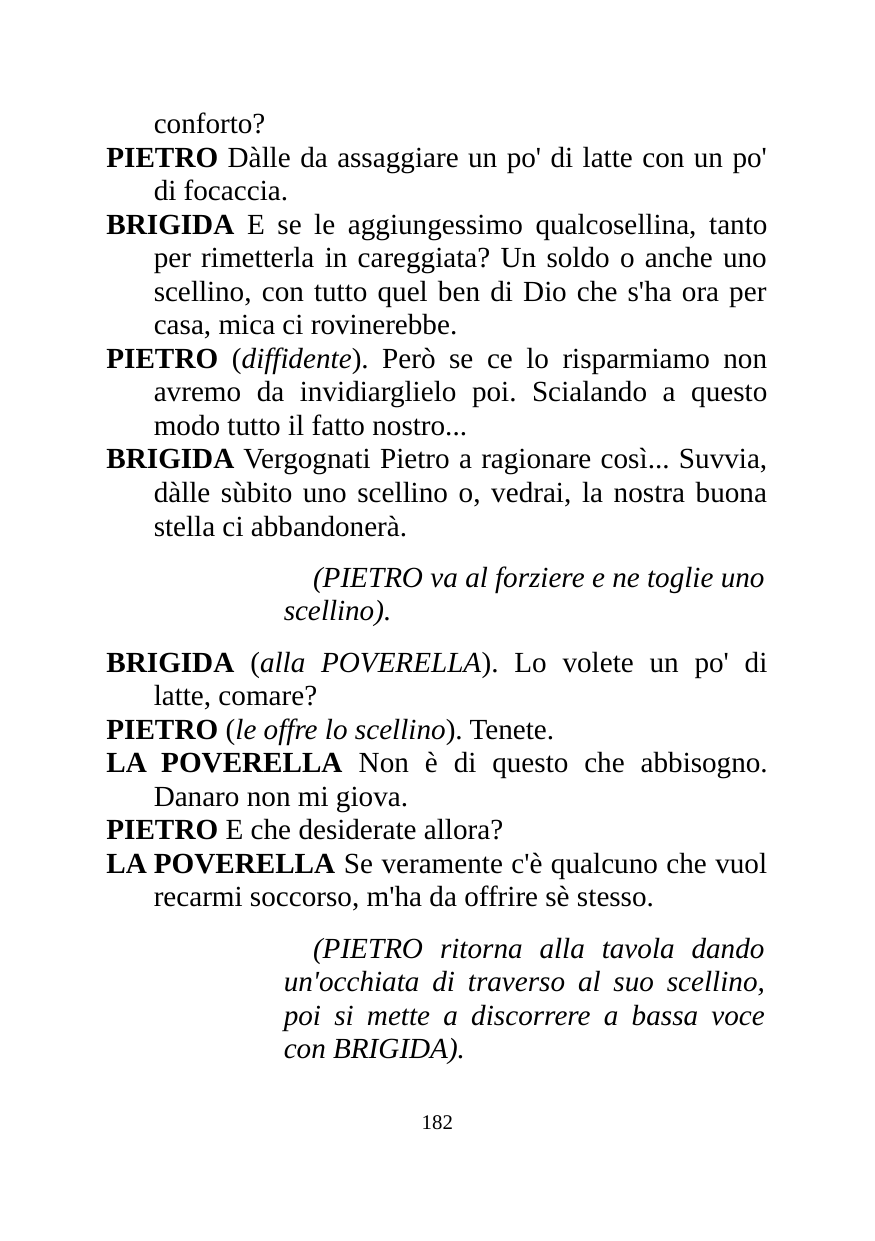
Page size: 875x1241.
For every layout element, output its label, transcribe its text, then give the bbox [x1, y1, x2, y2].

text PIETRO E che desiderate allora? [106, 812, 768, 846]
text PIETRO (le offre lo scellino). Tenete. [106, 712, 768, 745]
text BRIGIDA (alla POVERELLA). Lo volete un po' di latte, comare? [106, 645, 768, 712]
text (PIETRO va al forziere e ne toglie uno scellino). [283, 560, 768, 627]
text PIETRO (diffidente). Però se ce lo risparmiamo non avremo da invidiarglielo poi. Scialando a questo modo tutto il fatto nostro... [106, 341, 768, 442]
text conforto? [106, 106, 768, 140]
text BRIGIDA E se le aggiungessimo qualcosellina, tanto per rimetterla in careggiata? Un soldo o anche uno scellino, con tutto quel ben di Dio che s'ha ora per casa, mica ci rovinerebbe. [106, 207, 768, 341]
text PIETRO Dàlle da assaggiare un po' di latte con un po' di focaccia. [106, 140, 768, 207]
text BRIGIDA Vergognati Pietro a ragionare così... Suvvia, dàlle sùbito uno scellino o, vedrai, la nostra buona stella ci abbandonerà. [106, 442, 768, 542]
text (PIETRO ritorna alla tavola dando un'occhiata di traverso al suo scellino, poi si mette a discorrere a bassa voce con BRIGIDA). [283, 931, 768, 1065]
text LA POVERELLA Se veramente c'è qualcuno che vuol recarmi soccorso, m'ha da offrire sè stesso. [106, 846, 768, 913]
text LA POVERELLA Non è di questo che abbisogno. Danaro non mi giova. [106, 745, 768, 812]
